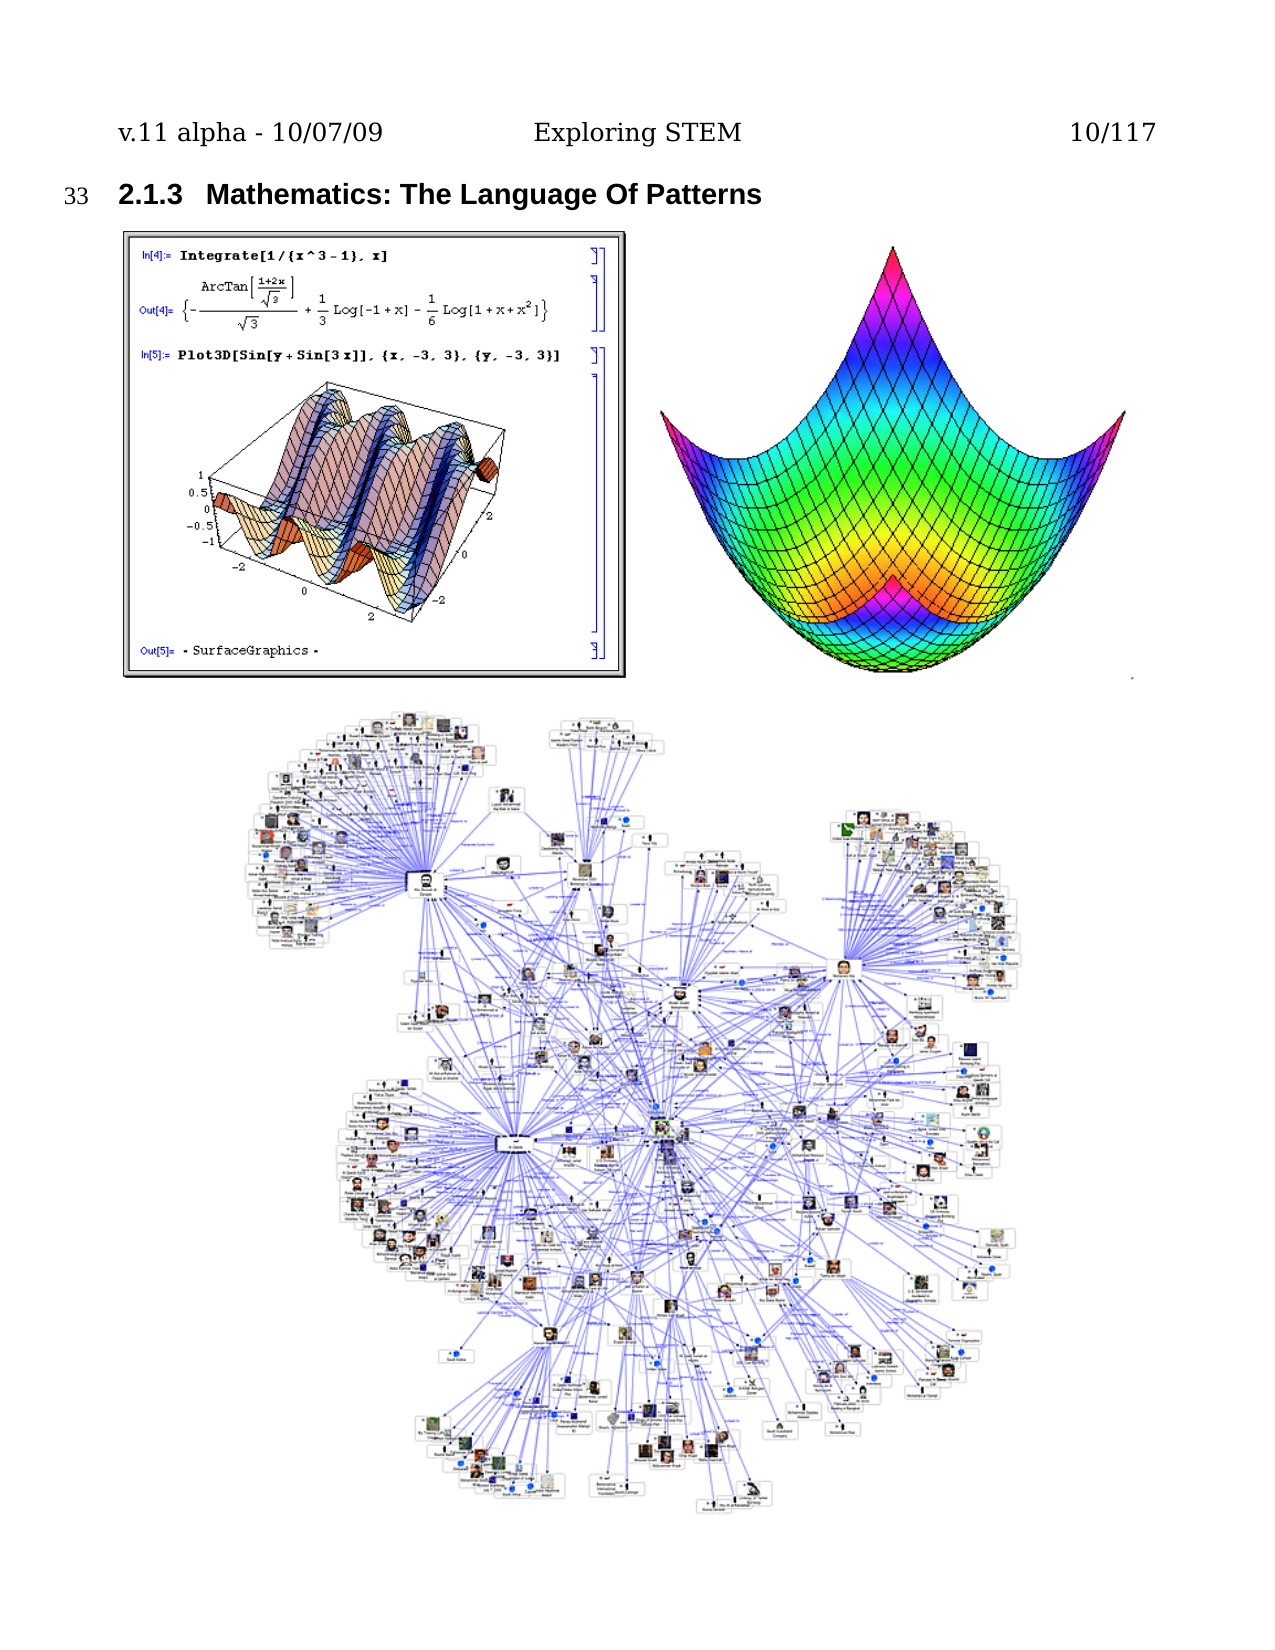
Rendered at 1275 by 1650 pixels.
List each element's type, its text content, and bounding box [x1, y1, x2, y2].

picture [122, 230, 627, 679]
picture [243, 710, 1024, 1516]
subtitle Mathematics: The Language Of Patterns [118, 177, 1157, 210]
picture [652, 238, 1134, 680]
